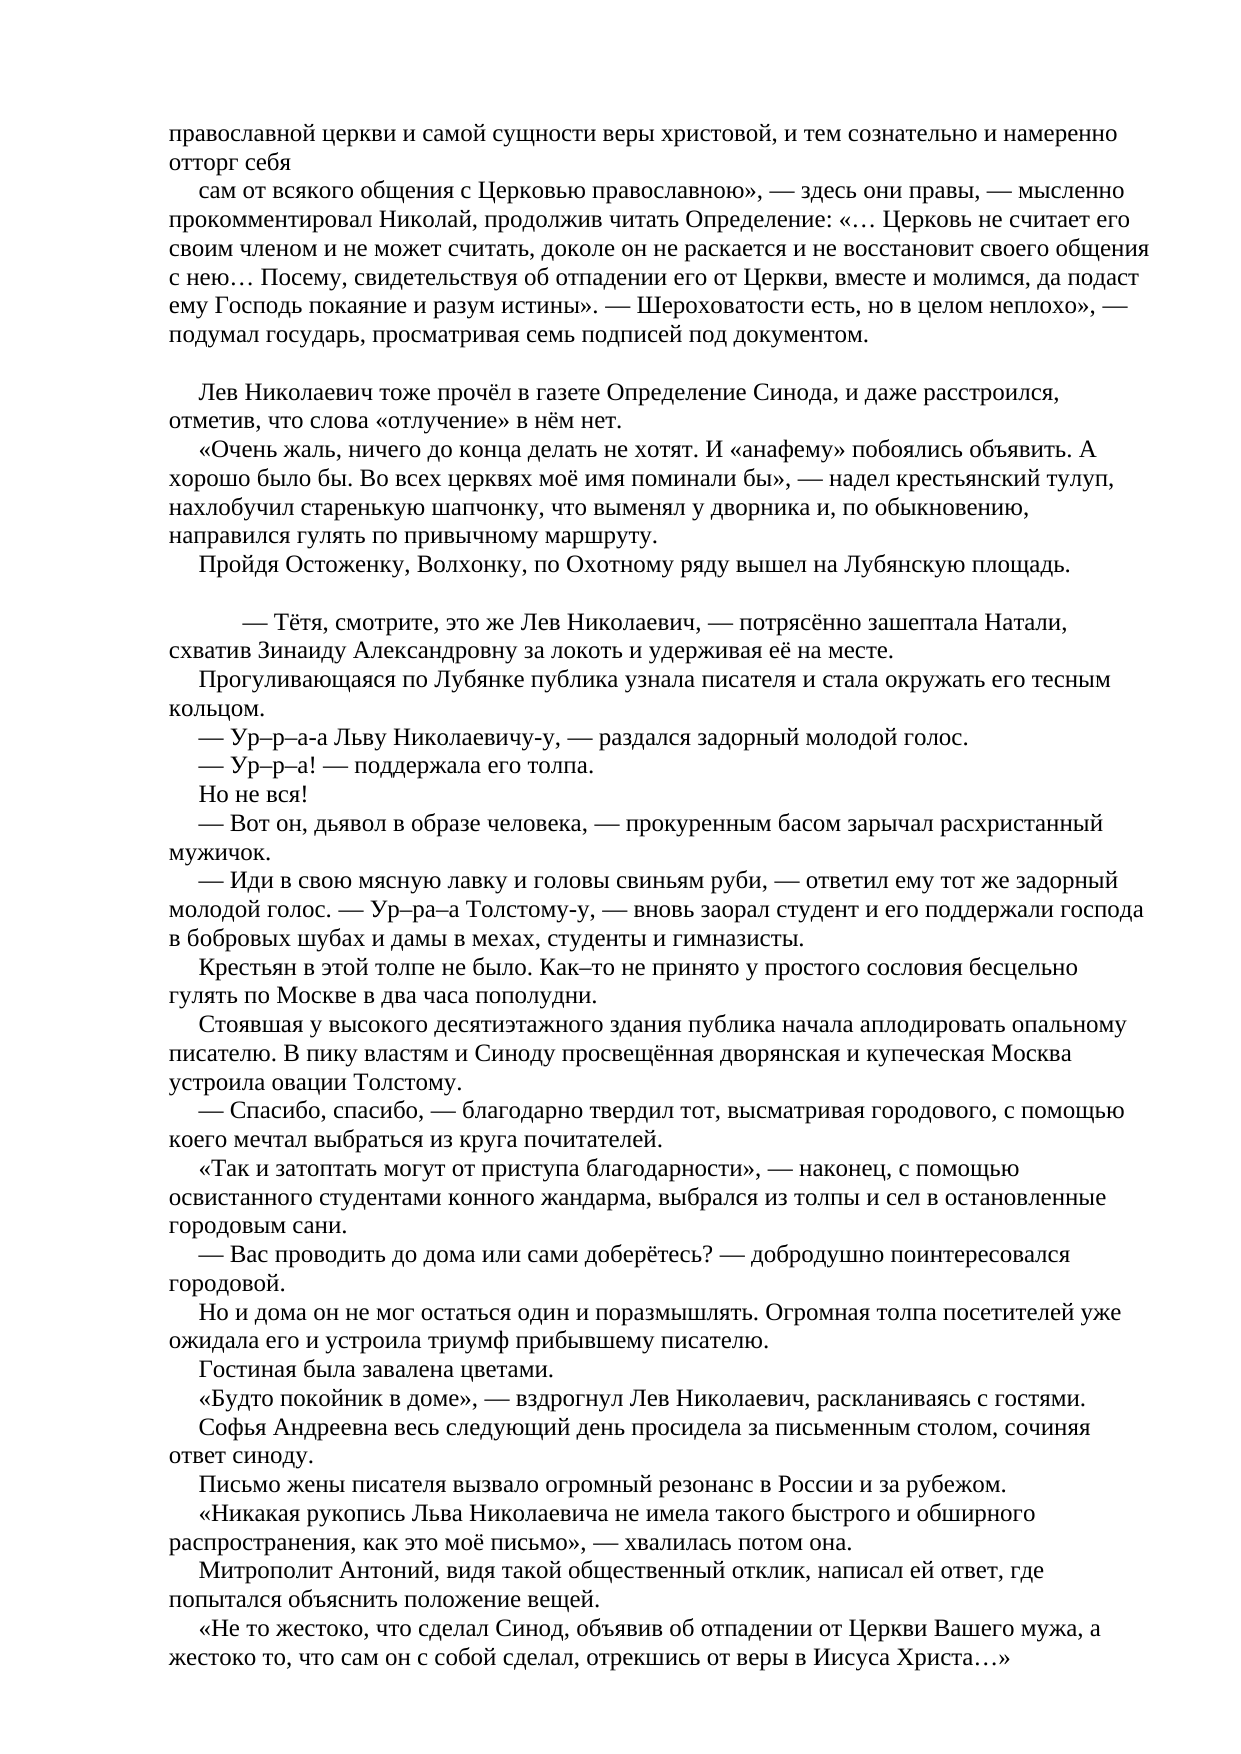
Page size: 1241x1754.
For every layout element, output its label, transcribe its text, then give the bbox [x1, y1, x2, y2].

text — Ур–р–а-а Льву Николаевичу-у, — раздался задорный молодой голос. [169, 722, 1152, 751]
text «Никакая рукопись Льва Николаевича не имела такого быстрого и обширного распространения, как это моё письмо», — хвалилась потом она. [169, 1498, 1152, 1556]
text — Вот он, дьявол в образе человека, — прокуренным басом зарычал расхристанный мужичок. [169, 808, 1152, 866]
text Софья Андреевна весь следующий день просидела за письменным столом, сочиняя ответ синоду. [169, 1412, 1152, 1469]
text Письмо жены писателя вызвало огромный резонанс в России и за рубежом. [169, 1469, 1152, 1498]
text Крестьян в этой толпе не было. Как–то не принято у простого сословия бесцельно гулять по Москве в два часа пополудни. [169, 952, 1152, 1009]
text Но и дома он не мог остаться один и поразмышлять. Огромная толпа посетителей уже ожидала его и устроила триумф прибывшему писателю. [169, 1297, 1152, 1354]
text сам от всякого общения с Церковью православною», — здесь они правы, — мысленно прокомментировал Николай, продолжив читать Определение: «… Церковь не считает его своим членом и не может считать, доколе он не раскается и не восстановит своего общения с нею… Посему, свидетельствуя об отпадении его от Церкви, вместе и молимся, да подаст ему Господь покаяние и разум истины». — Шероховатости есть, но в целом неплохо», — подумал государь, просматривая семь подписей под документом. [169, 176, 1152, 348]
text — Спасибо, спасибо, — благодарно твердил тот, высматривая городового, с помощью коего мечтал выбраться из круга почитателей. [169, 1096, 1152, 1153]
text православной церкви и самой сущности веры христовой, и тем сознательно и намеренно отторг себя [169, 118, 1152, 176]
text «Так и затоптать могут от приступа благодарности», — наконец, с помощью освистанного студентами конного жандарма, выбрался из толпы и сел в остановленные городовым сани. [169, 1153, 1152, 1239]
text «Не то жестоко, что сделал Синод, объявив об отпадении от Церкви Вашего мужа, а жестоко то, что сам он с собой сделал, отрекшись от веры в Иисуса Христа…» [169, 1613, 1152, 1671]
text Митрополит Антоний, видя такой общественный отклик, написал ей ответ, где попытался объяснить положение вещей. [169, 1556, 1152, 1613]
text — Ур–р–а! — поддержала его толпа. [169, 751, 1152, 779]
text Пройдя Остоженку, Волхонку, по Охотному ряду вышел на Лубянскую площадь. [169, 549, 1152, 578]
text Но не вся! [169, 779, 1152, 808]
text «Очень жаль, ничего до конца делать не хотят. И «анафему» побоялись объявить. А хорошо было бы. Во всех церквях моё имя поминали бы», — надел крестьянский тулуп, нахлобучил старенькую шапчонку, что выменял у дворника и, по обыкновению, направился гулять по привычному маршруту. [169, 434, 1152, 549]
text — Иди в свою мясную лавку и головы свиньям руби, — ответил ему тот же задорный молодой голос. — Ур–ра–а Толстому-у, — вновь заорал студент и его поддержали господа в бобровых шубах и дамы в мехах, студенты и гимназисты. [169, 866, 1152, 952]
text Прогуливающаяся по Лубянке публика узнала писателя и стала окружать его тесным кольцом. [169, 664, 1152, 722]
text «Будто покойник в доме», — вздрогнул Лев Николаевич, раскланиваясь с гостями. [169, 1383, 1152, 1412]
text Стоявшая у высокого десятиэтажного здания публика начала аплодировать опальному писателю. В пику властям и Синоду просвещённая дворянская и купеческая Москва устроила овации Толстому. [169, 1009, 1152, 1096]
text Лев Николаевич тоже прочёл в газете Определение Синода, и даже расстроился, отметив, что слова «отлучение» в нём нет. [169, 377, 1152, 434]
text Гостиная была завалена цветами. [169, 1354, 1152, 1383]
text — Тётя, смотрите, это же Лев Николаевич, — потрясённо зашептала Натали, схватив Зинаиду Александровну за локоть и удерживая её на месте. [169, 607, 1152, 664]
text — Вас проводить до дома или сами доберётесь? — добродушно поинтересовался городовой. [169, 1239, 1152, 1297]
